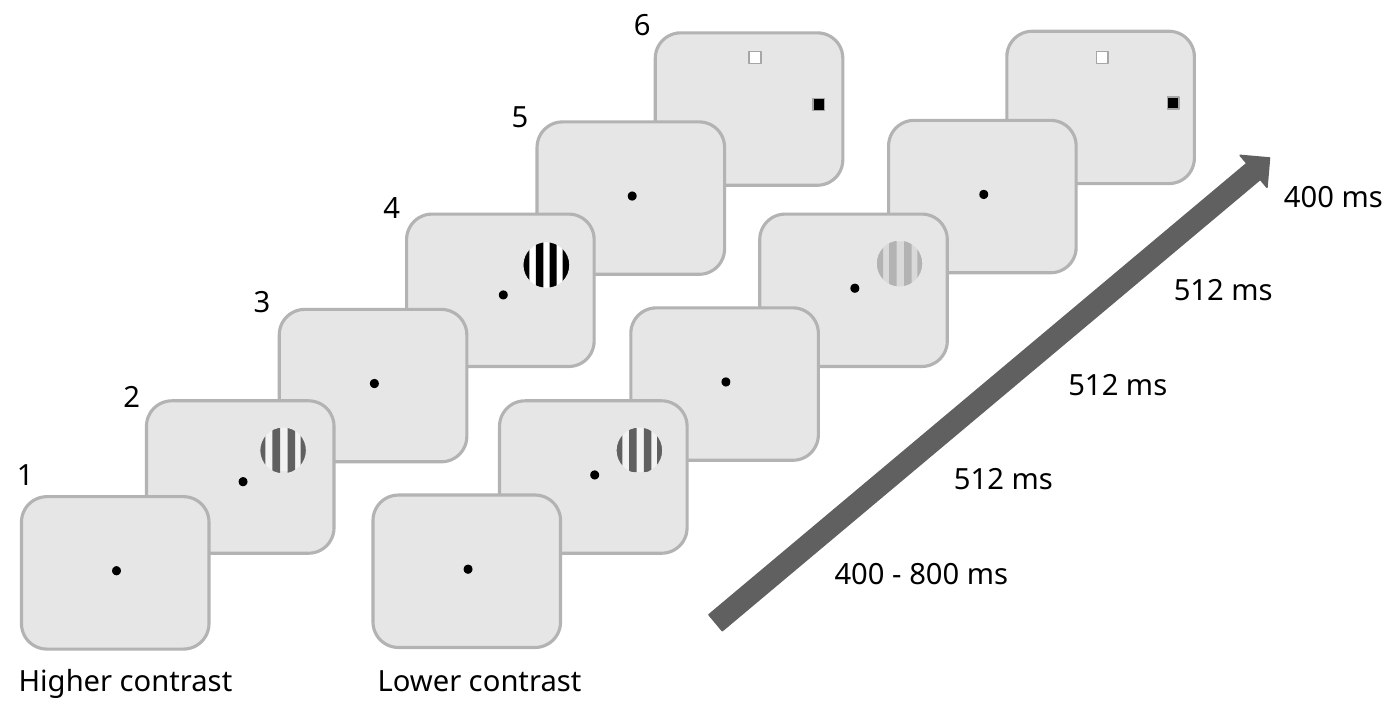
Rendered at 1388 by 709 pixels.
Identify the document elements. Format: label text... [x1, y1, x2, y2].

text_box 6 [619, 0, 666, 49]
text_box [372, 31, 1195, 648]
text_box 400 ms [1269, 170, 1388, 221]
text_box 3 [238, 275, 286, 327]
text_box 2 [108, 370, 156, 421]
text_box 4 [368, 182, 416, 233]
text_box [708, 155, 1270, 631]
text_box [21, 32, 843, 650]
text_box Lower contrast [362, 654, 597, 706]
text_box 512 ms [1053, 358, 1183, 410]
text_box 1 [2, 449, 49, 500]
text_box 400 - 800 ms [819, 547, 1024, 599]
text_box 512 ms [939, 453, 1068, 504]
text_box 512 ms [1158, 264, 1288, 315]
text_box 5 [496, 90, 544, 141]
text_box Higher contrast [3, 654, 248, 706]
